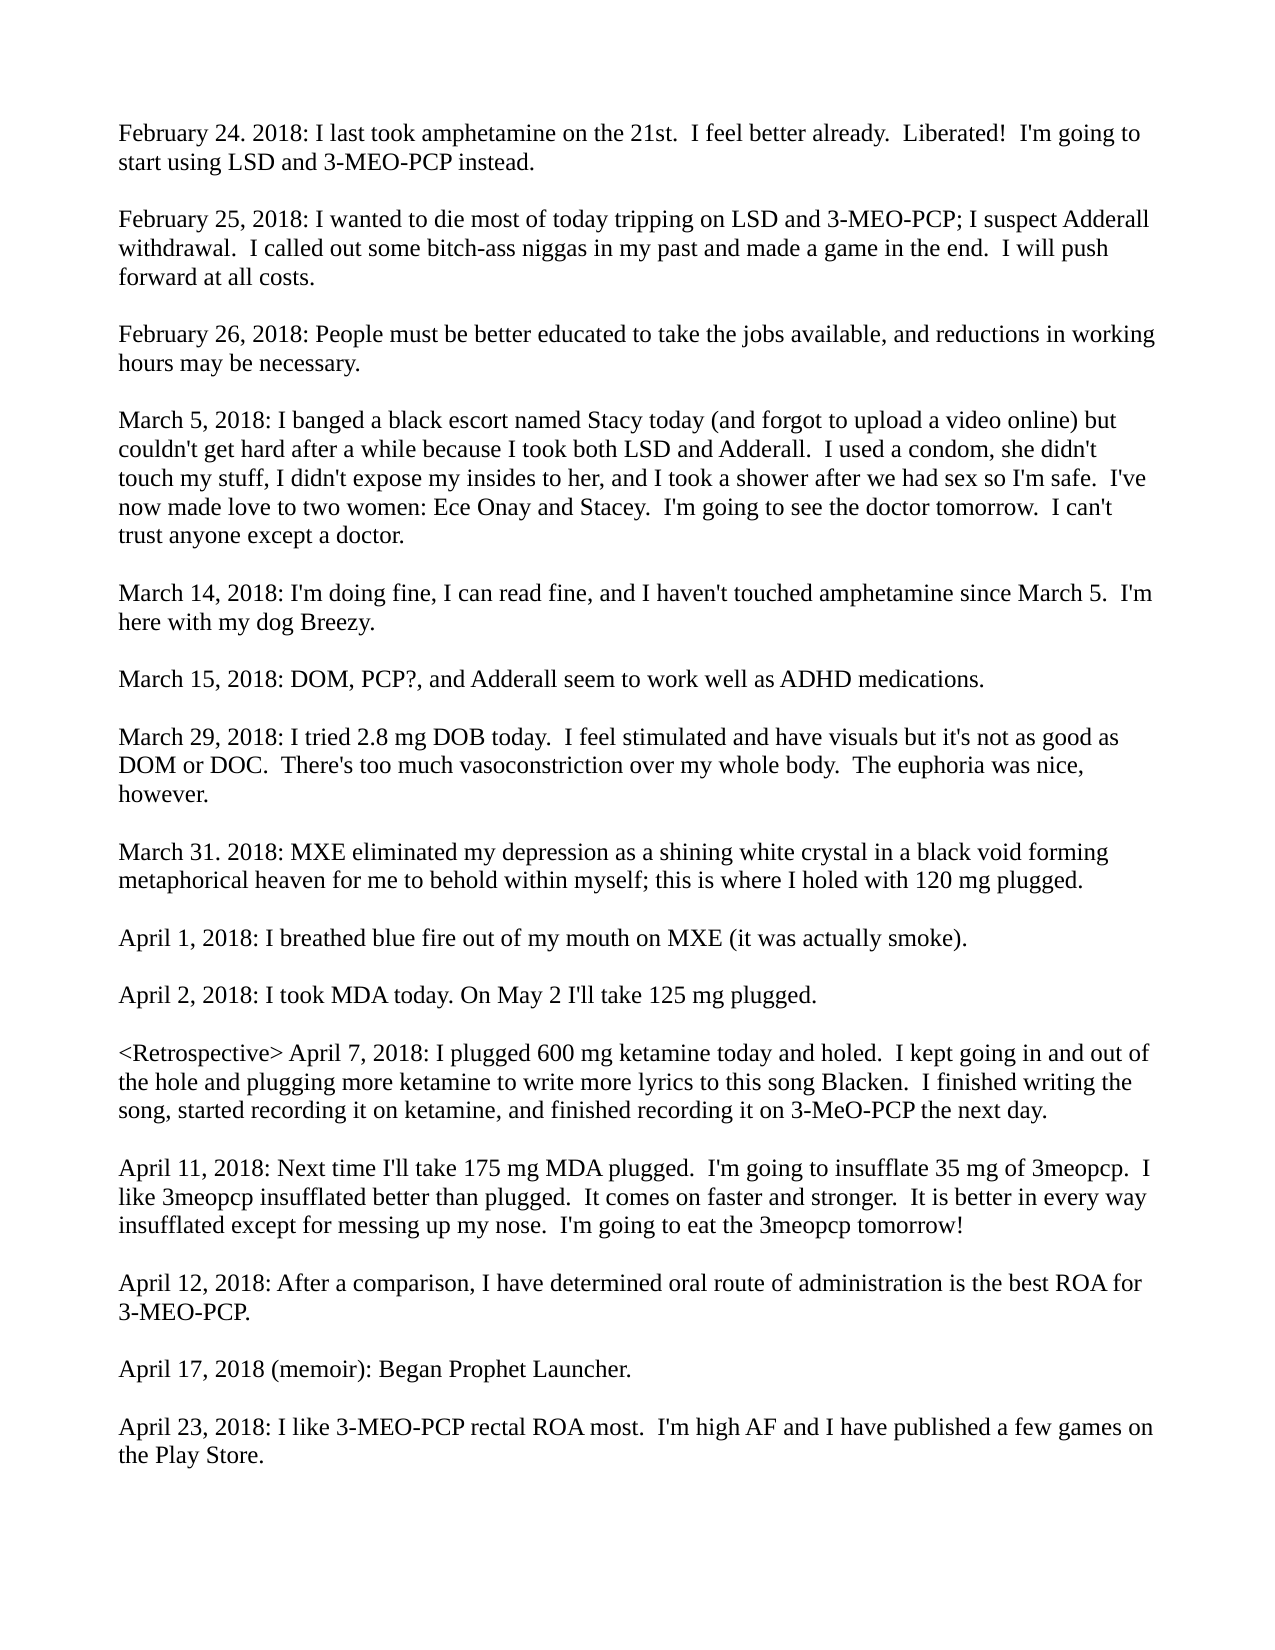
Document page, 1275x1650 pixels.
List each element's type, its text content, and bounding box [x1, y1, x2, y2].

text <Retrospective> April 7, 2018: I plugged 600 mg ketamine today and holed. I kept going in and out of the hole and plugging more ketamine to write more lyrics to this song Blacken. I finished writing the song, started recording it on ketamine, and finished recording it on 3-MeO-PCP the next day. [118, 1038, 1157, 1124]
text March 29, 2018: I tried 2.8 mg DOB today. I feel stimulated and have visuals but it's not as good as DOM or DOC. There's too much vasoconstriction over my whole body. The euphoria was nice, however. [118, 722, 1157, 808]
text April 11, 2018: Next time I'll take 175 mg MDA plugged. I'm going to insufflate 35 mg of 3meopcp. I like 3meopcp insufflated better than plugged. It comes on faster and stronger. It is better in every way insufflated except for messing up my nose. I'm going to eat the 3meopcp tomorrow! [118, 1153, 1157, 1239]
text February 25, 2018: I wanted to die most of today tripping on LSD and 3-MEO-PCP; I suspect Adderall withdrawal. I called out some bitch-ass niggas in my past and made a game in the end. I will push forward at all costs. [118, 204, 1157, 291]
text March 15, 2018: DOM, PCP?, and Adderall seem to work well as ADHD medications. [118, 664, 1157, 693]
text April 2, 2018: I took MDA today. On May 2 I'll take 125 mg plugged. [118, 981, 1157, 1009]
text April 1, 2018: I breathed blue fire out of my mouth on MXE (it was actually smoke). [118, 923, 1157, 952]
text February 26, 2018: People must be better educated to take the jobs available, and reductions in working hours may be necessary. [118, 319, 1157, 377]
text April 23, 2018: I like 3-MEO-PCP rectal ROA most. I'm high AF and I have published a few games on the Play Store. [118, 1412, 1157, 1469]
text March 5, 2018: I banged a black escort named Stacy today (and forgot to upload a video online) but couldn't get hard after a while because I took both LSD and Adderall. I used a condom, she didn't touch my stuff, I didn't expose my insides to her, and I took a shower after we had sex so I'm safe. I've now made love to two women: Ece Onay and Stacey. I'm going to see the doctor tomorrow. I can't trust anyone except a doctor. [118, 406, 1157, 549]
text February 24. 2018: I last took amphetamine on the 21st. I feel better already. Liberated! I'm going to start using LSD and 3-MEO-PCP instead. [118, 118, 1157, 176]
text April 17, 2018 (memoir): Began Prophet Launcher. [118, 1354, 1157, 1383]
text March 14, 2018: I'm doing fine, I can read fine, and I haven't touched amphetamine since March 5. I'm here with my dog Breezy. [118, 578, 1157, 636]
text April 12, 2018: After a comparison, I have determined oral route of administration is the best ROA for 3-MEO-PCP. [118, 1268, 1157, 1326]
text March 31. 2018: MXE eliminated my depression as a shining white crystal in a black void forming metaphorical heaven for me to behold within myself; this is where I holed with 120 mg plugged. [118, 837, 1157, 894]
